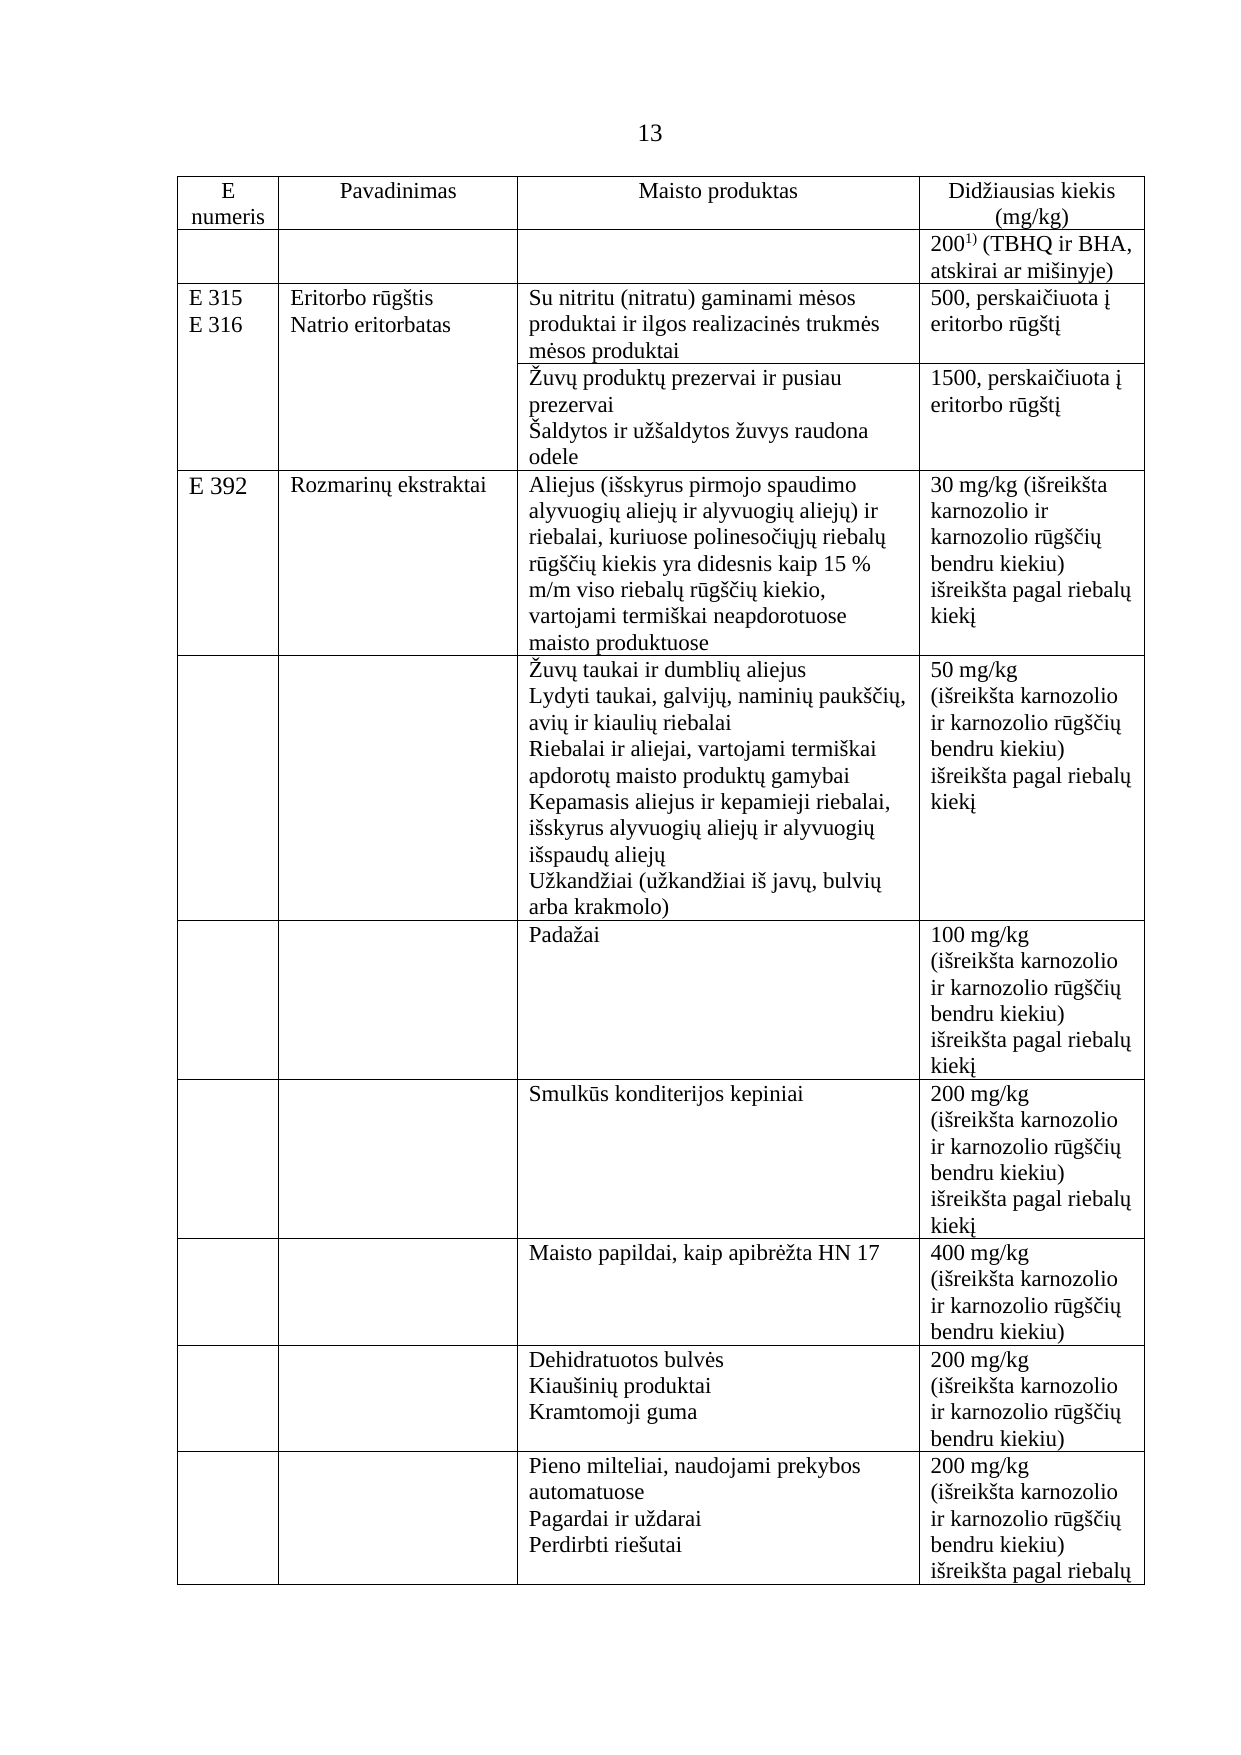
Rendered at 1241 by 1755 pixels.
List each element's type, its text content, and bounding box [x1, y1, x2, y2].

table_cell Žuvų taukai ir dumblių aliejus Lydyti taukai, galvijų, naminių paukščių, avių ir kiaulių riebalai Riebalai ir aliejai, vartojami termiškai apdorotų maisto produktų gamybai Kepamasis aliejus ir kepamieji riebalai, išskyrus alyvuogių aliejų ir alyvuogių išspaudų aliejų Užkandžiai (užkandžiai iš javų, bulvių arba krakmolo) [518, 656, 919, 920]
table_cell Dehidratuotos bulvės Kiaušinių produktai Kramtomoji guma [518, 1346, 919, 1451]
table_cell [178, 921, 278, 1079]
table_cell 2001) (TBHQ ir BHA, atskirai ar mišinyje) [920, 230, 1144, 283]
table_cell 1500, perskaičiuota į eritorbo rūgštį [920, 364, 1144, 470]
table_cell 200 mg/kg (išreikšta karnozolio ir karnozolio rūgščių bendru kiekiu) [920, 1346, 1144, 1451]
table_cell Smulkūs konditerijos kepiniai [518, 1080, 919, 1238]
table_cell [279, 1346, 517, 1451]
table_header E numeris [178, 177, 278, 229]
table_cell 100 mg/kg (išreikšta karnozolio ir karnozolio rūgščių bendru kiekiu) išreikšta pagal riebalų kiekį [920, 921, 1144, 1079]
table_cell 50 mg/kg (išreikšta karnozolio ir karnozolio rūgščių bendru kiekiu) išreikšta pagal riebalų kiekį [920, 656, 1144, 920]
table_header Pavadinimas [279, 177, 517, 229]
table_cell Pieno milteliai, naudojami prekybos automatuose Pagardai ir uždarai Perdirbti riešutai [518, 1452, 919, 1584]
table_cell Padažai [518, 921, 919, 1079]
table_cell E 392 [178, 471, 278, 655]
table_cell [178, 1239, 278, 1344]
table_cell [279, 921, 517, 1079]
table_cell Natrio eritorbatas [279, 311, 517, 470]
table_cell Su nitritu (nitratu) gaminami mėsos produktai ir ilgos realizacinės trukmės mėsos produktai [518, 284, 919, 363]
table_cell [178, 1080, 278, 1238]
table_cell 500, perskaičiuota į eritorbo rūgštį [920, 284, 1144, 363]
table_cell 200 mg/kg (išreikšta karnozolio ir karnozolio rūgščių bendru kiekiu) išreikšta pagal riebalų kiekį [920, 1080, 1144, 1238]
table_cell 200 mg/kg (išreikšta karnozolio ir karnozolio rūgščių bendru kiekiu) išreikšta pagal riebalų [920, 1452, 1144, 1584]
table_cell [279, 656, 517, 920]
table_cell Rozmarinų ekstraktai [279, 471, 517, 655]
table_cell E 316 [178, 311, 278, 470]
table_cell [279, 1239, 517, 1344]
table_cell Maisto papildai, kaip apibrėžta HN 17 [518, 1239, 919, 1344]
table_cell [178, 1346, 278, 1451]
table_cell 30 mg/kg (išreikšta karnozolio ir karnozolio rūgščių bendru kiekiu) išreikšta pagal riebalų kiekį [920, 471, 1144, 655]
table_cell [178, 230, 278, 283]
table_header Maisto produktas [518, 177, 919, 229]
table_cell [518, 230, 919, 283]
table_cell [279, 1452, 517, 1584]
table_cell [178, 656, 278, 920]
table_cell Eritorbo rūgštis [279, 284, 517, 311]
table_cell E 315 [178, 284, 278, 311]
table_cell Žuvų produktų prezervai ir pusiau prezervai Šaldytos ir užšaldytos žuvys raudona odele [518, 364, 919, 470]
table_cell [178, 1452, 278, 1584]
table_cell [279, 1080, 517, 1238]
table_header Didžiausias kiekis (mg/kg) [920, 177, 1144, 229]
table_cell 400 mg/kg (išreikšta karnozolio ir karnozolio rūgščių bendru kiekiu) [920, 1239, 1144, 1344]
table_cell Aliejus (išskyrus pirmojo spaudimo alyvuogių aliejų ir alyvuogių aliejų) ir riebalai, kuriuose polinesočiųjų riebalų rūgščių kiekis yra didesnis kaip 15 % m/m viso riebalų rūgščių kiekio, vartojami termiškai neapdorotuose maisto produktuose [518, 471, 919, 655]
table_cell [279, 230, 517, 283]
